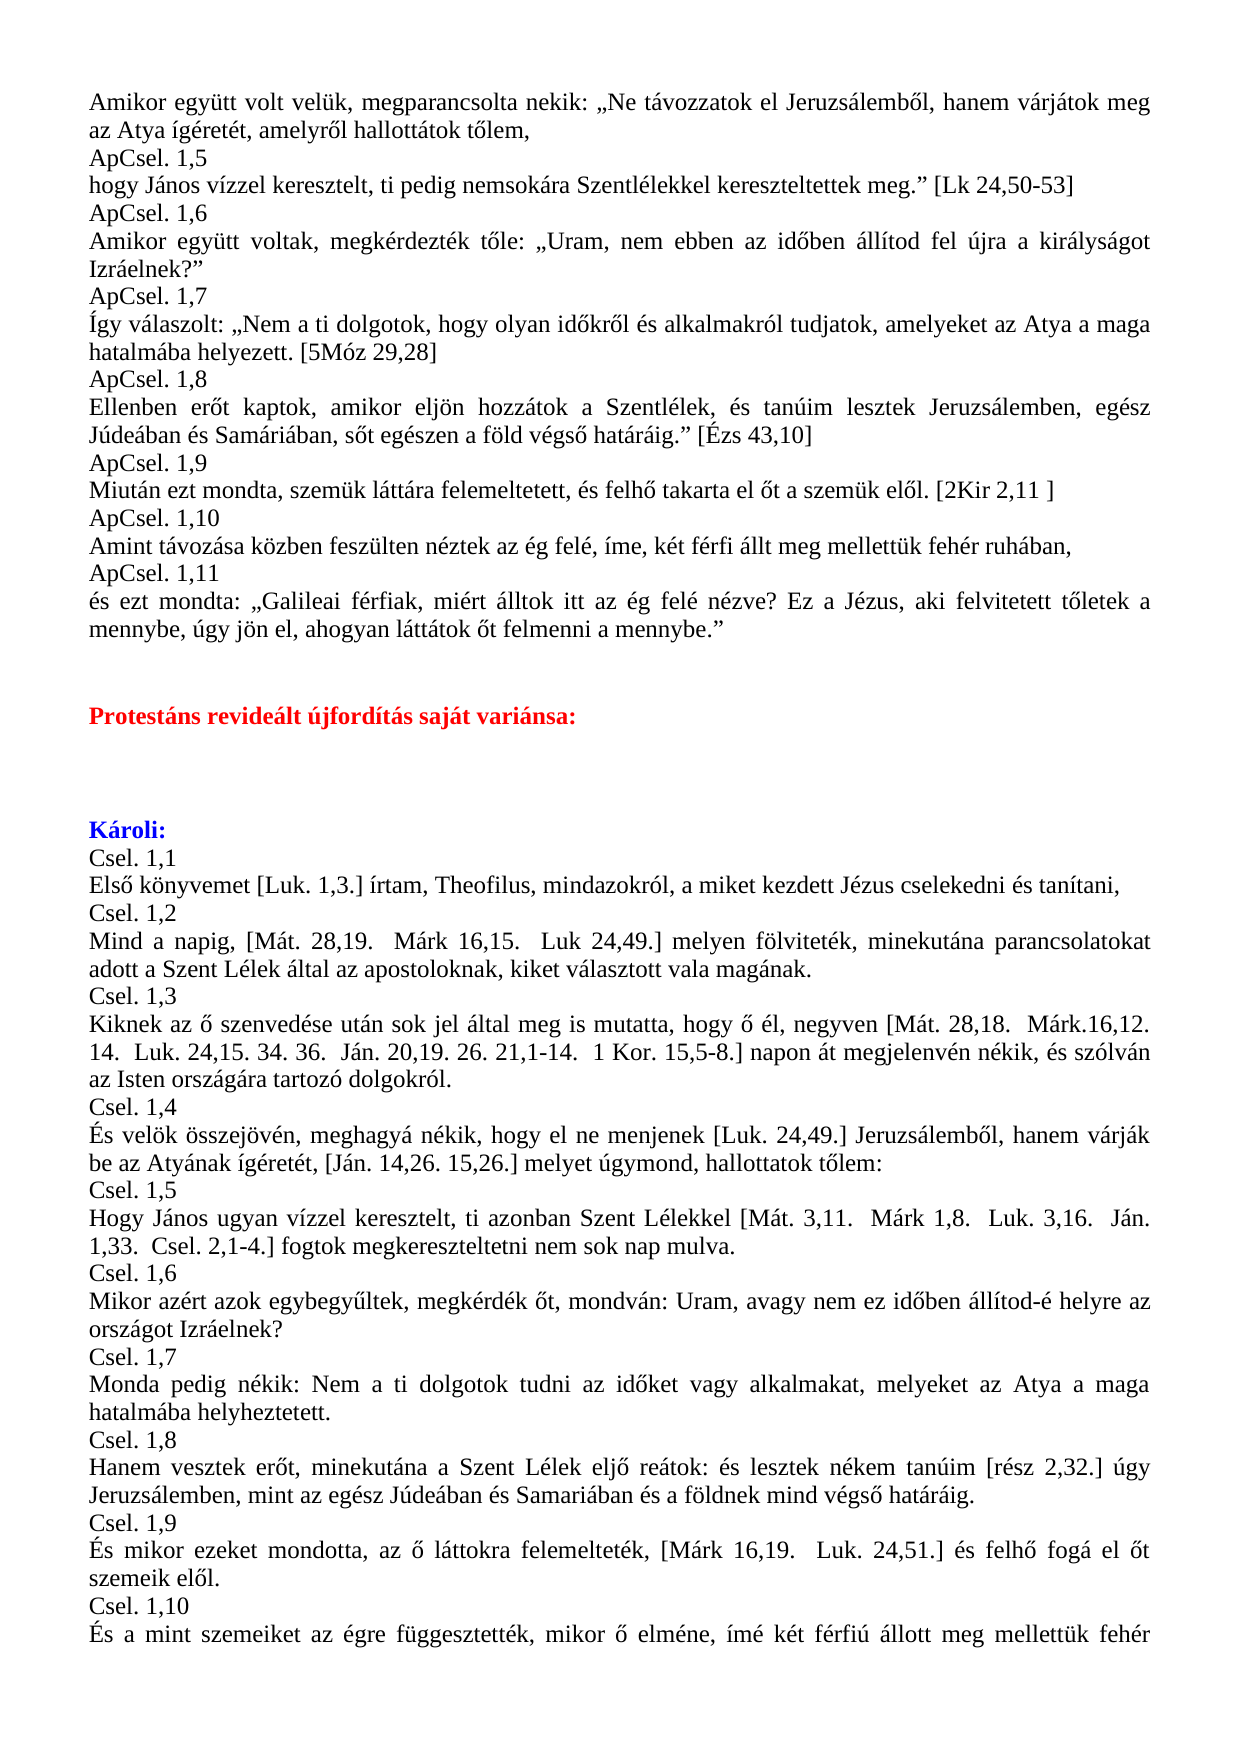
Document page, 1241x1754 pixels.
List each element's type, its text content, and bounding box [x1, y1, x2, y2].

text És mikor ezeket mondotta, az ő láttokra felemelteték, [Márk 16,19. Luk. 24,51.] és felhő fogá el őt szemeik elől. [88, 1537, 1152, 1592]
text és ezt mondta: „Galileai férfiak, miért álltok itt az ég felé nézve? Ez a Jézus, aki felvitetett tőletek a mennybe, úgy jön el, ahogyan láttátok őt felmenni a mennybe.” [88, 587, 1152, 643]
text Kiknek az ő szenvedése után sok jel által meg is mutatta, hogy ő él, negyven [Mát. 28,18. Márk.16,12. 14. Luk. 24,15. 34. 36. Ján. 20,19. 26. 21,1-14. 1 Kor. 15,5-8.] napon át megjelenvén nékik, és szólván az Isten országára tartozó dolgokról. [88, 1010, 1152, 1093]
text ApCsel. 1,10 [88, 504, 1152, 532]
text ApCsel. 1,7 [88, 282, 1152, 310]
text Hanem vesztek erőt, minekutána a Szent Lélek eljő reátok: és lesztek nékem tanúim [rész 2,32.] úgy Jeruzsálemben, mint az egész Júdeában és Samariában és a földnek mind végső határáig. [88, 1453, 1152, 1509]
text Csel. 1,8 [88, 1426, 1152, 1453]
text Mind a napig, [Mát. 28,19. Márk 16,15. Luk 24,49.] melyen fölviteték, minekutána parancsolatokat adott a Szent Lélek által az apostoloknak, kiket választott vala magának. [88, 927, 1152, 982]
text Csel. 1,3 [88, 982, 1152, 1010]
text ApCsel. 1,5 [88, 144, 1152, 172]
text ApCsel. 1,11 [88, 559, 1152, 587]
text Ellenben erőt kaptok, amikor eljön hozzátok a Szentlélek, és tanúim lesztek Jeruzsálemben, egész Júdeában és Samáriában, sőt egészen a föld végső határáig.” [Ézs 43,10] [88, 393, 1152, 449]
text ApCsel. 1,6 [88, 199, 1152, 227]
text Mikor azért azok egybegyűltek, megkérdék őt, mondván: Uram, avagy nem ez időben állítod-é helyre az országot Izráelnek? [88, 1287, 1152, 1343]
text Hogy János ugyan vízzel keresztelt, ti azonban Szent Lélekkel [Mát. 3,11. Márk 1,8. Luk. 3,16. Ján. 1,33. Csel. 2,1-4.] fogtok megkereszteltetni nem sok nap mulva. [88, 1204, 1152, 1259]
text Csel. 1,7 [88, 1343, 1152, 1370]
text Csel. 1,2 [88, 899, 1152, 927]
text Amikor együtt voltak, megkérdezték tőle: „Uram, nem ebben az időben állítod fel újra a királyságot Izráelnek?” [88, 227, 1152, 282]
text hogy János vízzel keresztelt, ti pedig nemsokára Szentlélekkel kereszteltettek meg.” [Lk 24,50-53] [88, 172, 1152, 199]
text Protestáns revideált újfordítás saját variánsa: [88, 702, 1152, 729]
text Amikor együtt volt velük, megparancsolta nekik: „Ne távozzatok el Jeruzsálemből, hanem várjátok meg az Atya ígéretét, amelyről hallottátok tőlem, [88, 88, 1152, 144]
text Amint távozása közben feszülten néztek az ég felé, íme, két férfi állt meg mellettük fehér ruhában, [88, 532, 1152, 559]
text Károli: [88, 816, 1152, 844]
text Miután ezt mondta, szemük láttára felemeltetett, és felhő takarta el őt a szemük elől. [2Kir 2,11 ] [88, 476, 1152, 504]
text Csel. 1,5 [88, 1176, 1152, 1204]
text Csel. 1,9 [88, 1509, 1152, 1537]
text Csel. 1,10 [88, 1592, 1152, 1620]
text Csel. 1,1 [88, 844, 1152, 872]
text ApCsel. 1,9 [88, 449, 1152, 476]
text Első könyvemet [Luk. 1,3.] írtam, Theofilus, mindazokról, a miket kezdett Jézus cselekedni és tanítani, [88, 872, 1152, 899]
text ApCsel. 1,8 [88, 366, 1152, 393]
text És a mint szemeiket az égre függesztették, mikor ő elméne, ímé két férfiú állott meg mellettük fehér [88, 1620, 1152, 1647]
text Így válaszolt: „Nem a ti dolgotok, hogy olyan időkről és alkalmakról tudjatok, amelyeket az Atya a maga hatalmába helyezett. [5Móz 29,28] [88, 310, 1152, 366]
text És velök összejövén, meghagyá nékik, hogy el ne menjenek [Luk. 24,49.] Jeruzsálemből, hanem várják be az Atyának ígéretét, [Ján. 14,26. 15,26.] melyet úgymond, hallottatok tőlem: [88, 1121, 1152, 1176]
text Csel. 1,4 [88, 1093, 1152, 1121]
text Csel. 1,6 [88, 1259, 1152, 1287]
text Monda pedig nékik: Nem a ti dolgotok tudni az időket vagy alkalmakat, melyeket az Atya a maga hatalmába helyheztetett. [88, 1370, 1152, 1426]
